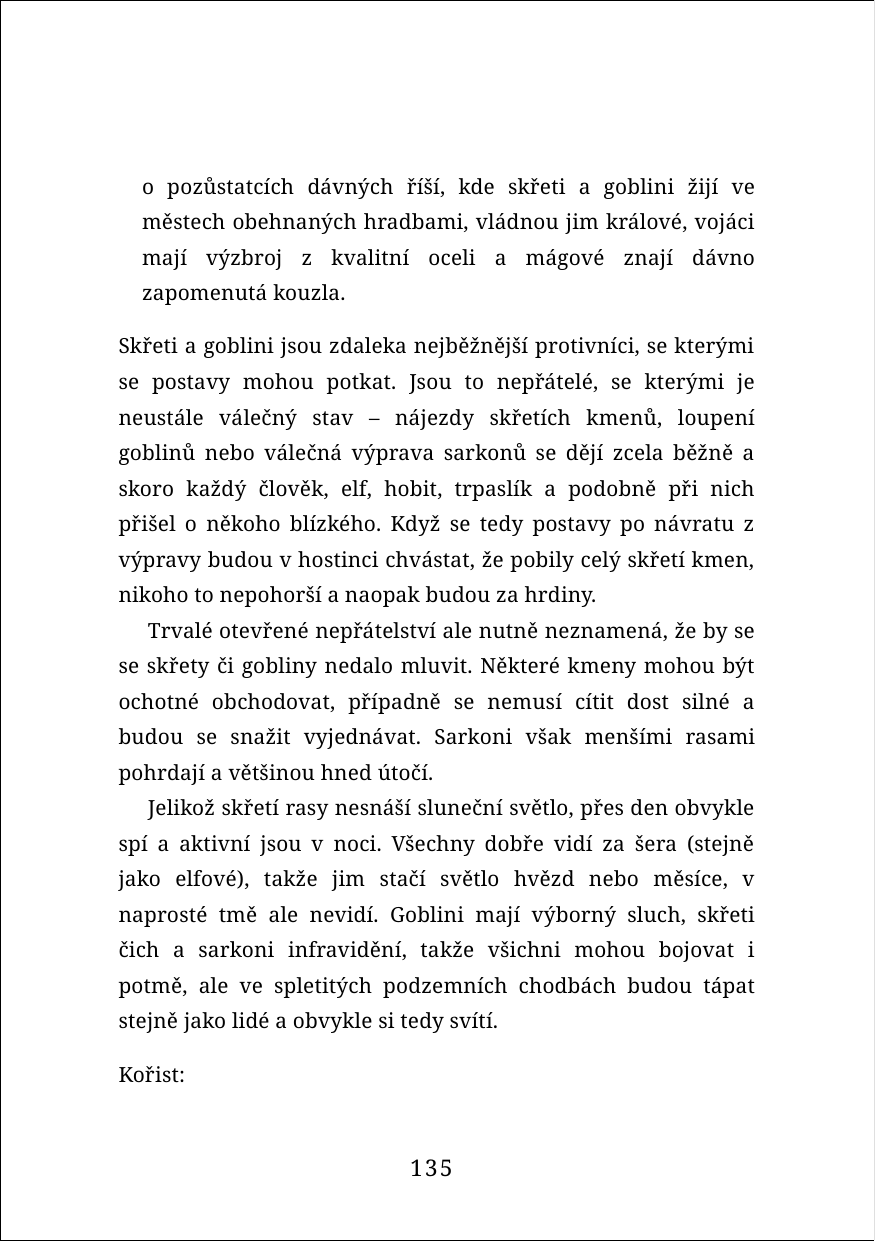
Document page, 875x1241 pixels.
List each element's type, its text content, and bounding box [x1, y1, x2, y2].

text Kořist: [118, 1060, 756, 1088]
text o pozůstatcích dávných říší, kde skřeti a goblini žijí ve městech obehnaných hradbami, vládnou jim králové, vojáci mají výzbroj z kvalitní oceli a mágové znají dávno zapomenutá kouzla. [118, 172, 756, 307]
text Skřeti a goblini jsou zdaleka nejběžnější protivníci, se kterými se postavy mohou potkat. Jsou to nepřátelé, se kterými je neustále válečný stav – nájezdy skřetích kmenů, loupení goblinů nebo válečná výprava sarkonů se dějí zcela běžně a skoro každý člověk, elf, hobit, trpaslík a podobně při nich přišel o někoho blízkého. Když se tedy postavy po návratu z výpravy budou v hostinci chvástat, že pobily celý skřetí kmen, nikoho to nepohorší a naopak budou za hrdiny. Trvalé otevřené nepřátelství ale nutně neznamená, že by se se skřety či gobliny nedalo mluvit. Některé kmeny mohou být ochotné obchodovat, případně se nemusí cítit dost silné a budou se snažit vyjednávat. Sarkoni však menšími rasami pohrdají a většinou hned útočí. Jelikož skřetí rasy nesnáší sluneční světlo, přes den obvykle spí a aktivní jsou v noci. Všechny dobře vidí za šera (stejně jako elfové), takže jim stačí světlo hvězd nebo měsíce, v naprosté tmě ale nevidí. Goblini mají výborný sluch, skřeti čich a sarkoni infravidění, takže všichni mohou bojovat i potmě, ale ve spletitých podzemních chodbách budou tápat stejně jako lidé a obvykle si tedy svítí. [118, 332, 756, 1035]
